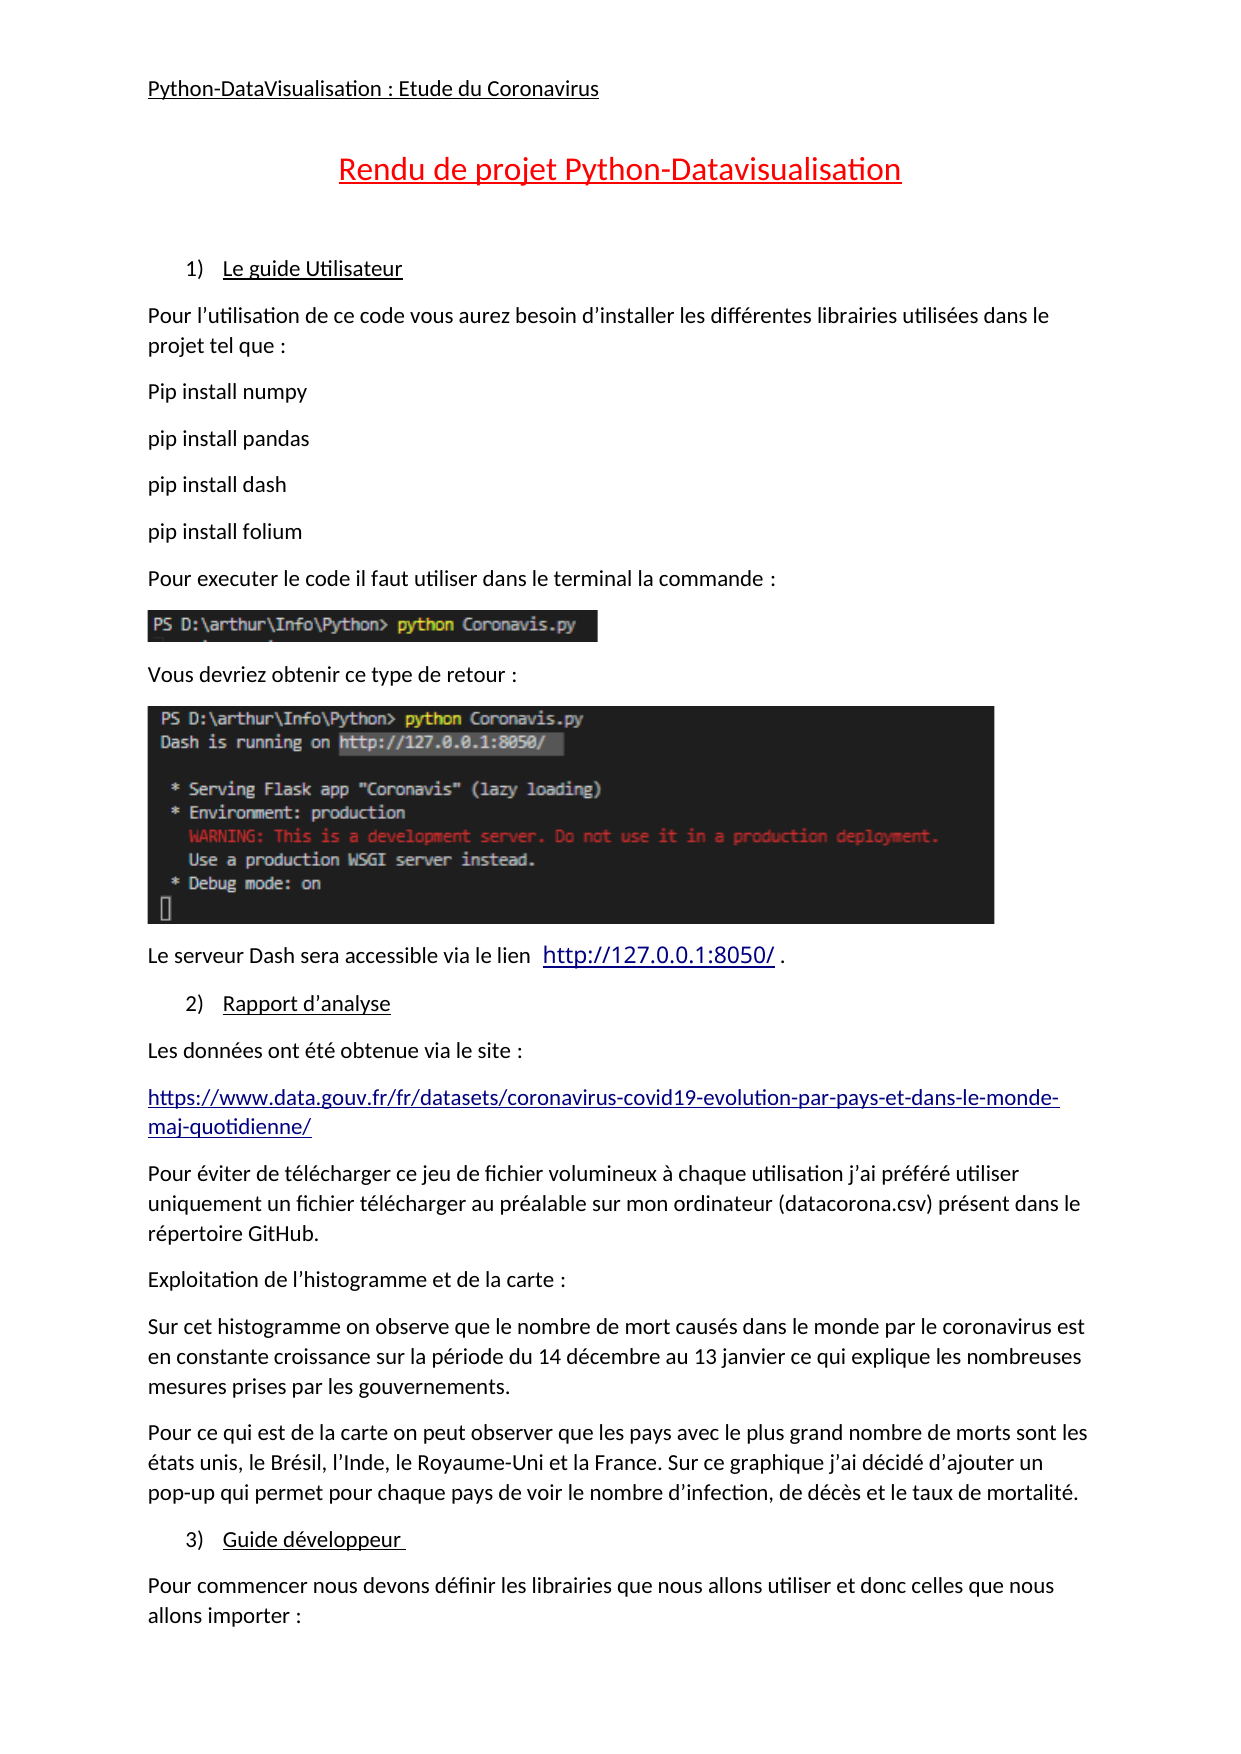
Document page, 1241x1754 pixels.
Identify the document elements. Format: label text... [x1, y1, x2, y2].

text Exploitation de l’histogramme et de la carte : [148, 1265, 1093, 1293]
text Pour éviter de télécharger ce jeu de fichier volumineux à chaque utilisation j’ai préféré utiliser uniquement un fichier télécharger au préalable sur mon ordinateur (datacorona.csv) présent dans le répertoire GitHub. [148, 1159, 1093, 1247]
text Pip install numpy [148, 377, 1093, 405]
text Pour l’utilisation de ce code vous aurez besoin d’installer les différentes librairies utilisées dans le projet tel que : [148, 301, 1093, 359]
list Rapport d’analyse [185, 989, 1093, 1017]
text pip install folium [148, 517, 1093, 545]
text Les données ont été obtenue via le site : [148, 1036, 1093, 1064]
text https://www.data.gouv.fr/fr/datasets/coronavirus-covid19-evolution-par-pays-et-dans-le-monde-maj-quotidienne/ [148, 1083, 1093, 1141]
text Vous devriez obtenir ce type de retour : [148, 660, 1093, 688]
text pip install pandas [148, 424, 1093, 452]
text Rendu de projet Python-Datavisualisation [148, 148, 1093, 188]
text pip install dash [148, 471, 1093, 498]
text Pour commencer nous devons définir les librairies que nous allons utiliser et donc celles que nous allons importer : [148, 1571, 1093, 1629]
text Sur cet histogramme on observe que le nombre de mort causés dans le monde par le coronavirus est en constante croissance sur la période du 14 décembre au 13 janvier ce qui explique les nombreuses mesures prises par les gouvernements. [148, 1312, 1093, 1400]
list Le guide Utilisateur [185, 254, 1093, 282]
text Pour ce qui est de la carte on peut observer que les pays avec le plus grand nombre de morts sont les états unis, le Brésil, l’Inde, le Royaume-Uni et la France. Sur ce graphique j’ai décidé d’ajouter un pop-up qui permet pour chaque pays de voir le nombre d’infection, de décès et le taux de mortalité. [148, 1418, 1093, 1506]
text Pour executer le code il faut utiliser dans le terminal la commande : [148, 564, 1093, 592]
text Le serveur Dash sera accessible via le lien http://127.0.0.1:8050/ . [148, 939, 1093, 971]
list Guide développeur [185, 1525, 1093, 1553]
